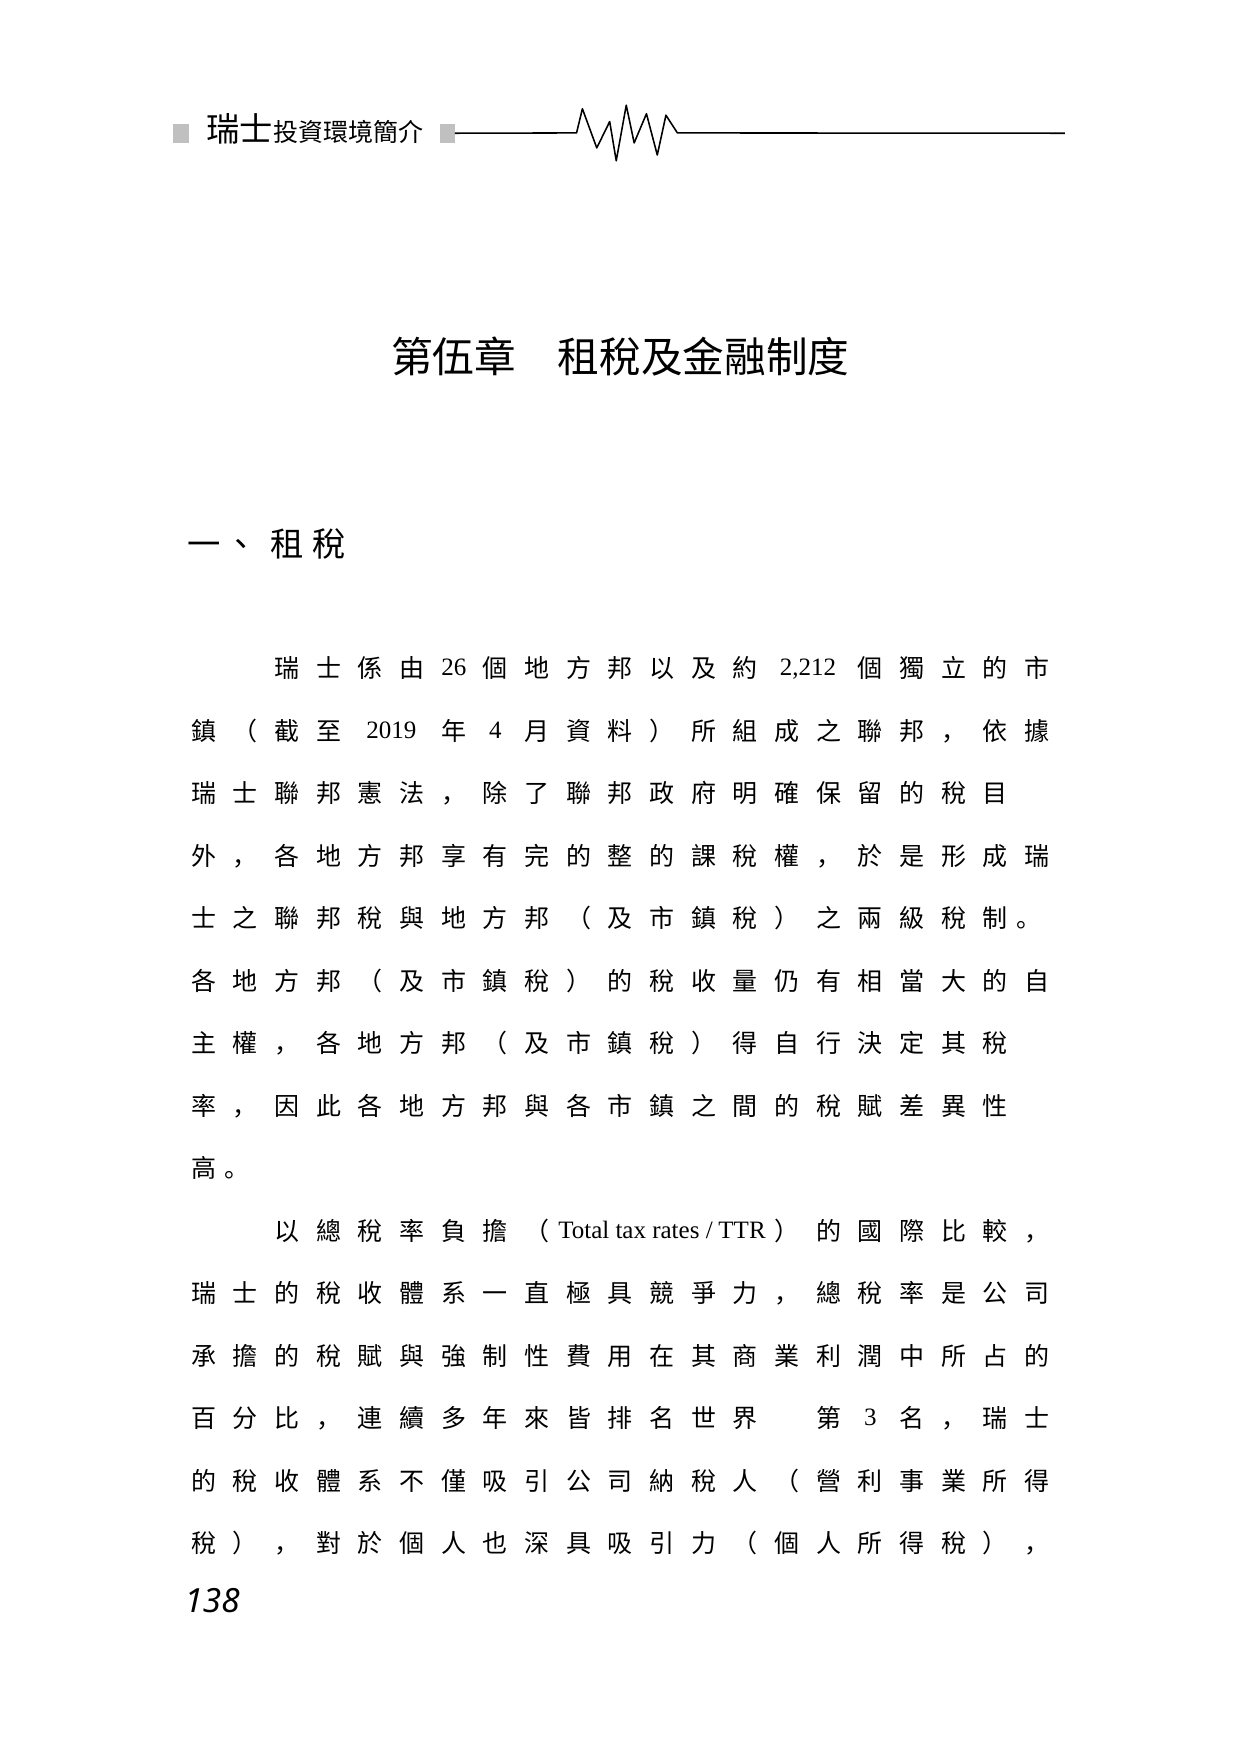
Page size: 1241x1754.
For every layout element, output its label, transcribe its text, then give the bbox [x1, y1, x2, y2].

text 第伍章 租稅及金融制度 [183, 313, 1058, 375]
text 一、租稅 [183, 500, 1058, 563]
text 瑞士係由26個地方邦以及約2,212個獨立的市鎮（截至2019年4月資料）所組成之聯邦，依據瑞士聯邦憲法，除了聯邦政府明確保留的稅目外，各地方邦享有完的整的課稅權，於是形成瑞士之聯邦稅與地方邦（及市鎮稅）之兩級稅制。各地方邦（及市鎮稅）的稅收量仍有相當大的自主權，各地方邦（及市鎮稅）得自行決定其稅率，因此各地方邦與各市鎮之間的稅賦差異性高。 [183, 625, 1058, 1188]
text 以總稅率負擔（Total tax rates / TTR）的國際比較，瑞士的稅收體系一直極具競爭力，總稅率是公司承擔的稅賦與強制性費用在其商業利潤中所占的百分比，連續多年來皆排名世界 第3名，瑞士的稅收體系不僅吸引公司納稅人（營利事業所得稅），對於個人也深具吸引力（個人所得稅）， [183, 1188, 1058, 1563]
